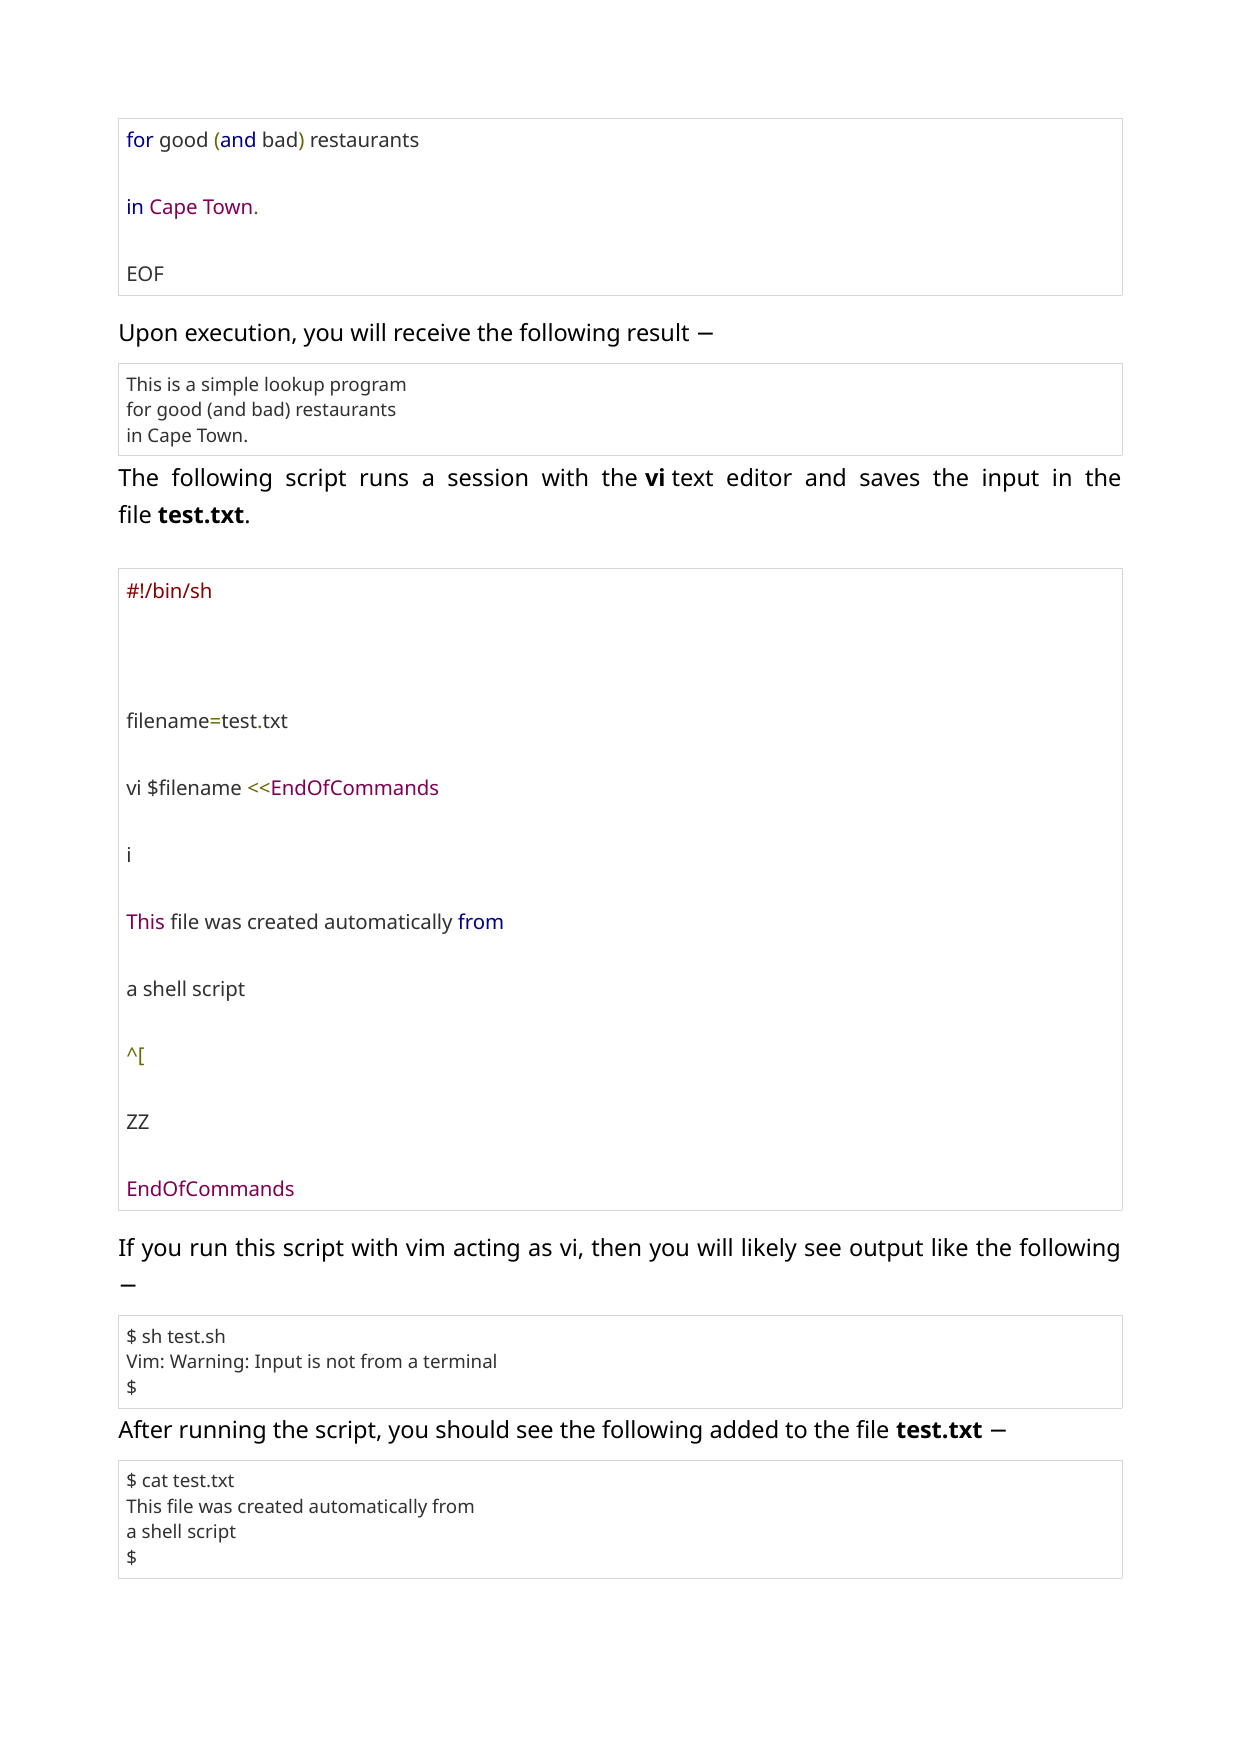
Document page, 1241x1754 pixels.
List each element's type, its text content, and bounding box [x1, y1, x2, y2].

text in Cape Town. [119, 414, 1122, 455]
text in Cape Town. [119, 185, 1122, 221]
text filename=test.txt [119, 699, 1122, 735]
text a shell script [119, 1511, 1122, 1536]
text If you run this script with vim acting as vi, then you will likely see output like the following − [118, 1226, 1122, 1301]
text EndOfCommands [119, 1167, 1122, 1210]
text ZZ [119, 1100, 1122, 1135]
text i [119, 833, 1122, 868]
text After running the script, you should see the following added to the file test.txt − [118, 1409, 1122, 1445]
text Vim: Warning: Input is not from a terminal [119, 1341, 1122, 1366]
text ^[ [119, 1033, 1122, 1069]
text The following script runs a session with the vi text editor and saves the input in the file test.txt. [118, 456, 1122, 530]
text $ [119, 1366, 1122, 1408]
text #!/bin/sh [119, 569, 1122, 604]
text This file was created automatically from [119, 899, 1122, 935]
text $ cat test.txt [119, 1461, 1122, 1485]
text Upon execution, you will receive the following result − [118, 311, 1122, 348]
text vi $filename <<EndOfCommands [119, 766, 1122, 802]
text a shell script [119, 966, 1122, 1002]
text This file was created automatically from [119, 1485, 1122, 1511]
text $ sh test.sh [119, 1316, 1122, 1341]
text for good (and bad) restaurants [119, 119, 1122, 154]
text $ [119, 1536, 1122, 1578]
text This is a simple lookup program [119, 364, 1122, 388]
text EOF [119, 252, 1122, 295]
text for good (and bad) restaurants [119, 388, 1122, 414]
